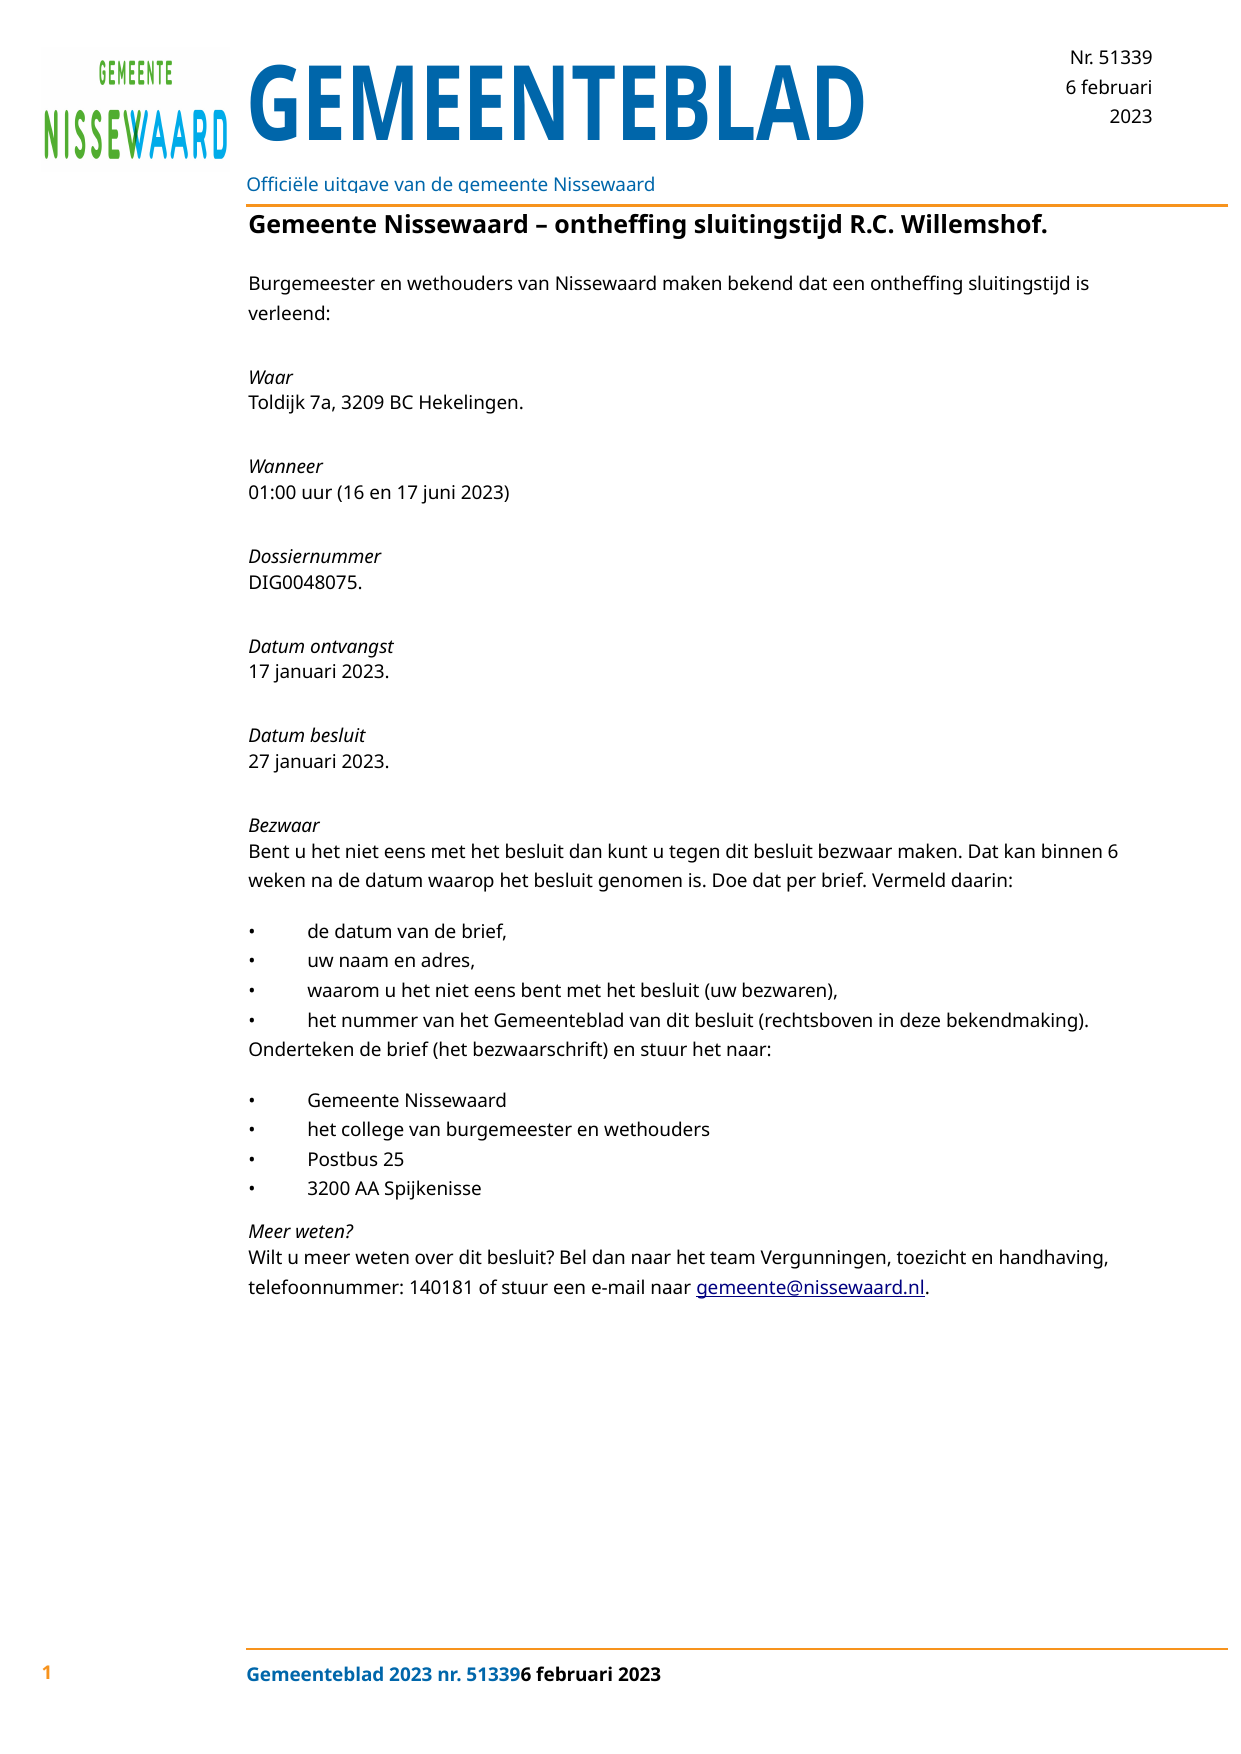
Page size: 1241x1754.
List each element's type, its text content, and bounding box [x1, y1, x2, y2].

list uw naam en adres, [248, 948, 1152, 973]
text Waar [248, 364, 1152, 389]
text 01:00 uur (16 en 17 juni 2023) [248, 479, 1152, 505]
list 3200 AA Spijkenisse [248, 1176, 1152, 1201]
list het nummer van het Gemeenteblad van dit besluit (rechtsboven in deze bekendmaking). [248, 1007, 1152, 1032]
text DIG0048075. [248, 569, 1152, 595]
text Datum ontvangst [248, 633, 1152, 659]
list Gemeente Nissewaard [248, 1087, 1152, 1112]
list de datum van de brief, [248, 918, 1152, 944]
text Meer weten? [248, 1219, 1152, 1244]
text Burgemeester en wethouders van Nissewaard maken bekend dat een ontheffing sluitingstijd is verleend: [248, 270, 1152, 326]
text 27 januari 2023. [248, 748, 1152, 774]
text Toldijk 7a, 3209 BC Hekelingen. [248, 389, 1152, 415]
text 17 januari 2023. [248, 659, 1152, 684]
text Datum besluit [248, 723, 1152, 748]
text Wilt u meer weten over dit besluit? Bel dan naar het team Vergunningen, toezicht en handhaving, telefoonnummer: 140181 of stuur een e-mail naar gemeente@nissewaard.nl. [248, 1244, 1152, 1300]
text Bent u het niet eens met het besluit dan kunt u tegen dit besluit bezwaar maken. Dat kan binnen 6 weken na de datum waarop het besluit genomen is. Doe dat per brief. Vermeld daarin: [248, 838, 1152, 893]
list Postbus 25 [248, 1146, 1152, 1172]
text Onderteken de brief (het bezwaarschrift) en stuur het naar: [248, 1036, 1152, 1062]
list waarom u het niet eens bent met het besluit (uw bezwaren), [248, 977, 1152, 1003]
text Wanneer [248, 453, 1152, 479]
list het college van burgemeester en wethouders [248, 1116, 1152, 1142]
text Dossiernummer [248, 543, 1152, 569]
text Gemeente Nissewaard – ontheffing sluitingstijd R.C. Willemshof. [248, 207, 1152, 241]
text Bezwaar [248, 812, 1152, 838]
picture [41, 47, 231, 172]
